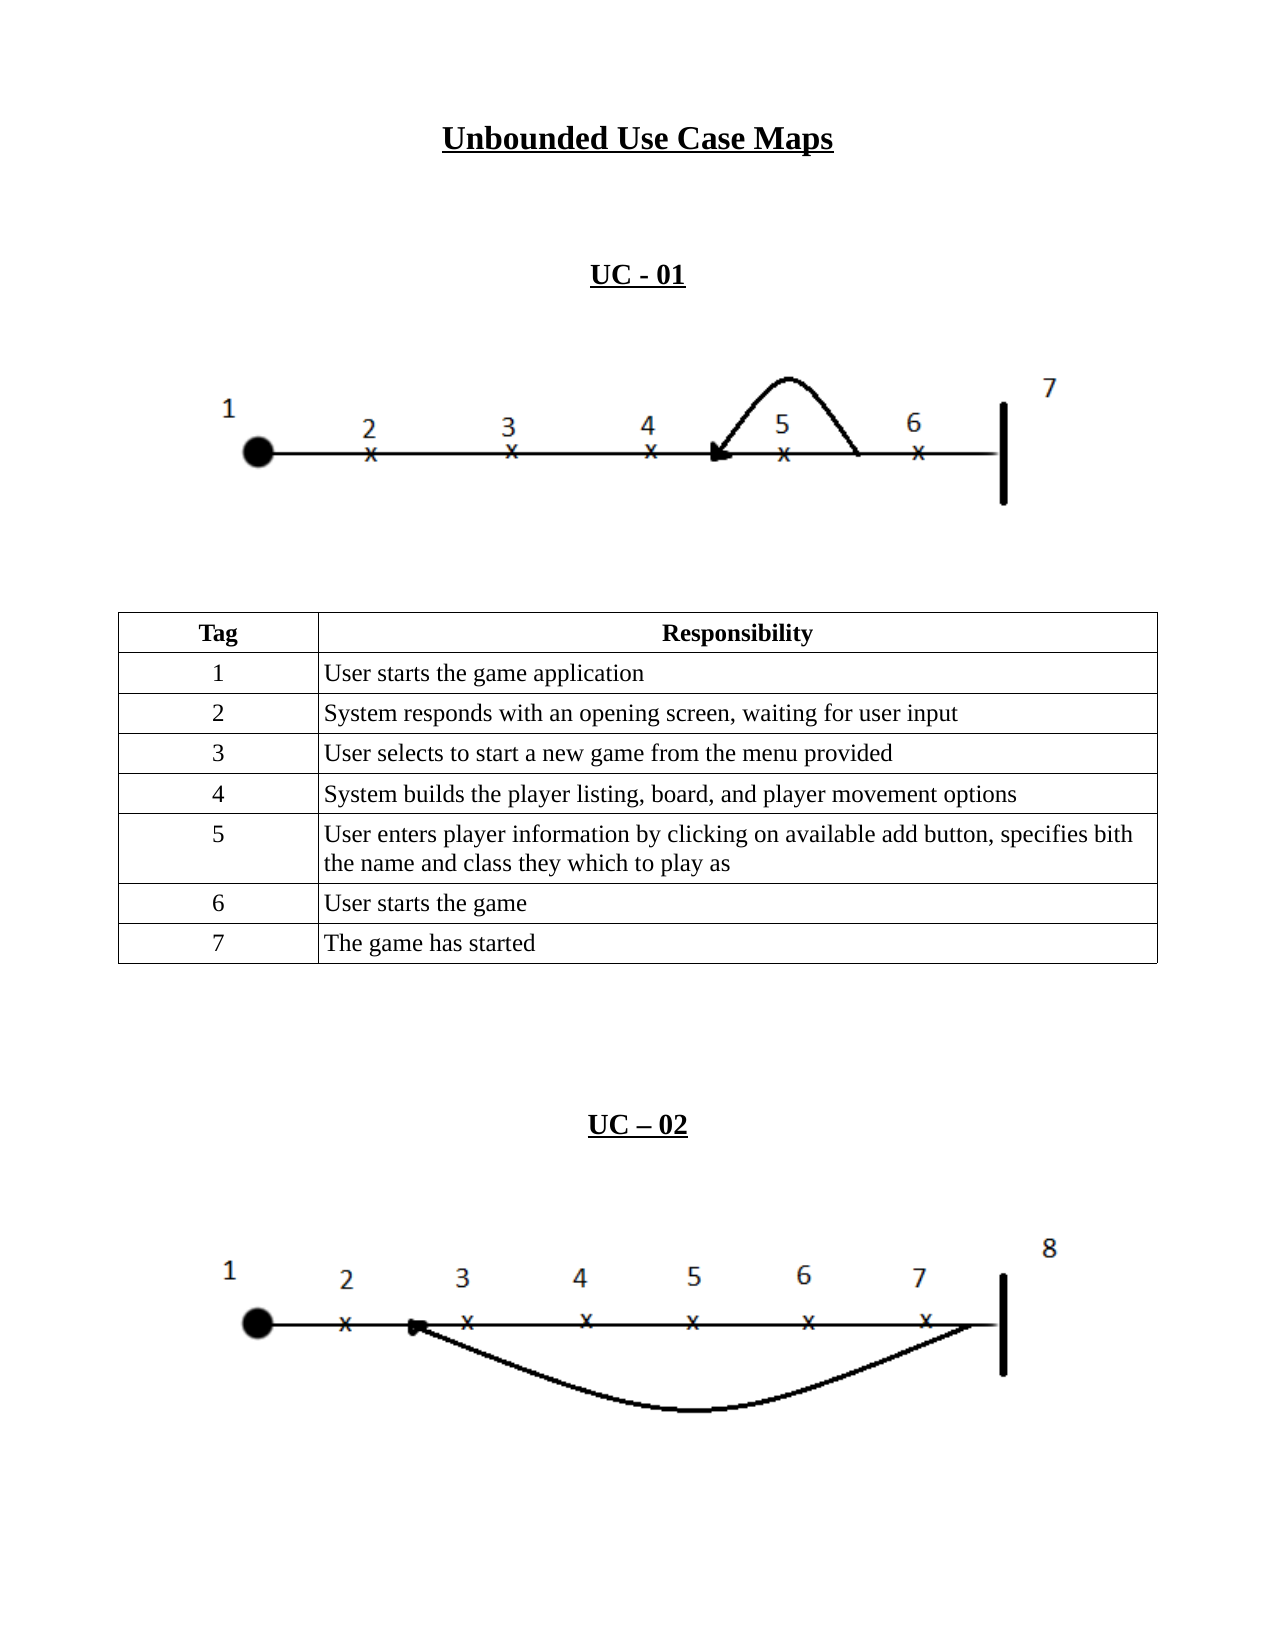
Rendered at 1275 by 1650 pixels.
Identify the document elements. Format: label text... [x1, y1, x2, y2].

table_cell 6 [119, 884, 318, 923]
table_cell User starts the game [319, 884, 1157, 923]
table_cell System responds with an opening screen, waiting for user input [319, 694, 1157, 733]
table_cell User enters player information by clicking on available add button, specifies bith the name and class they which to play as [319, 814, 1157, 882]
picture [172, 319, 1119, 545]
table_cell System builds the player listing, board, and player movement options [319, 774, 1157, 813]
table_cell 7 [119, 924, 318, 963]
table_header Responsibility [319, 613, 1157, 652]
table_cell 1 [119, 653, 318, 692]
text UC – 02 [118, 1107, 1157, 1140]
table_cell User selects to start a new game from the menu provided [319, 734, 1157, 773]
table_cell 2 [119, 694, 318, 733]
text UC - 01 [118, 257, 1157, 291]
table_cell 5 [119, 814, 318, 882]
table_cell 4 [119, 774, 318, 813]
text Unbounded Use Case Maps [118, 118, 1157, 156]
table_cell User starts the game application [319, 653, 1157, 692]
table_cell The game has started [319, 924, 1157, 963]
picture [150, 1173, 1125, 1487]
table_cell 3 [119, 734, 318, 773]
table_header Tag [119, 613, 318, 652]
